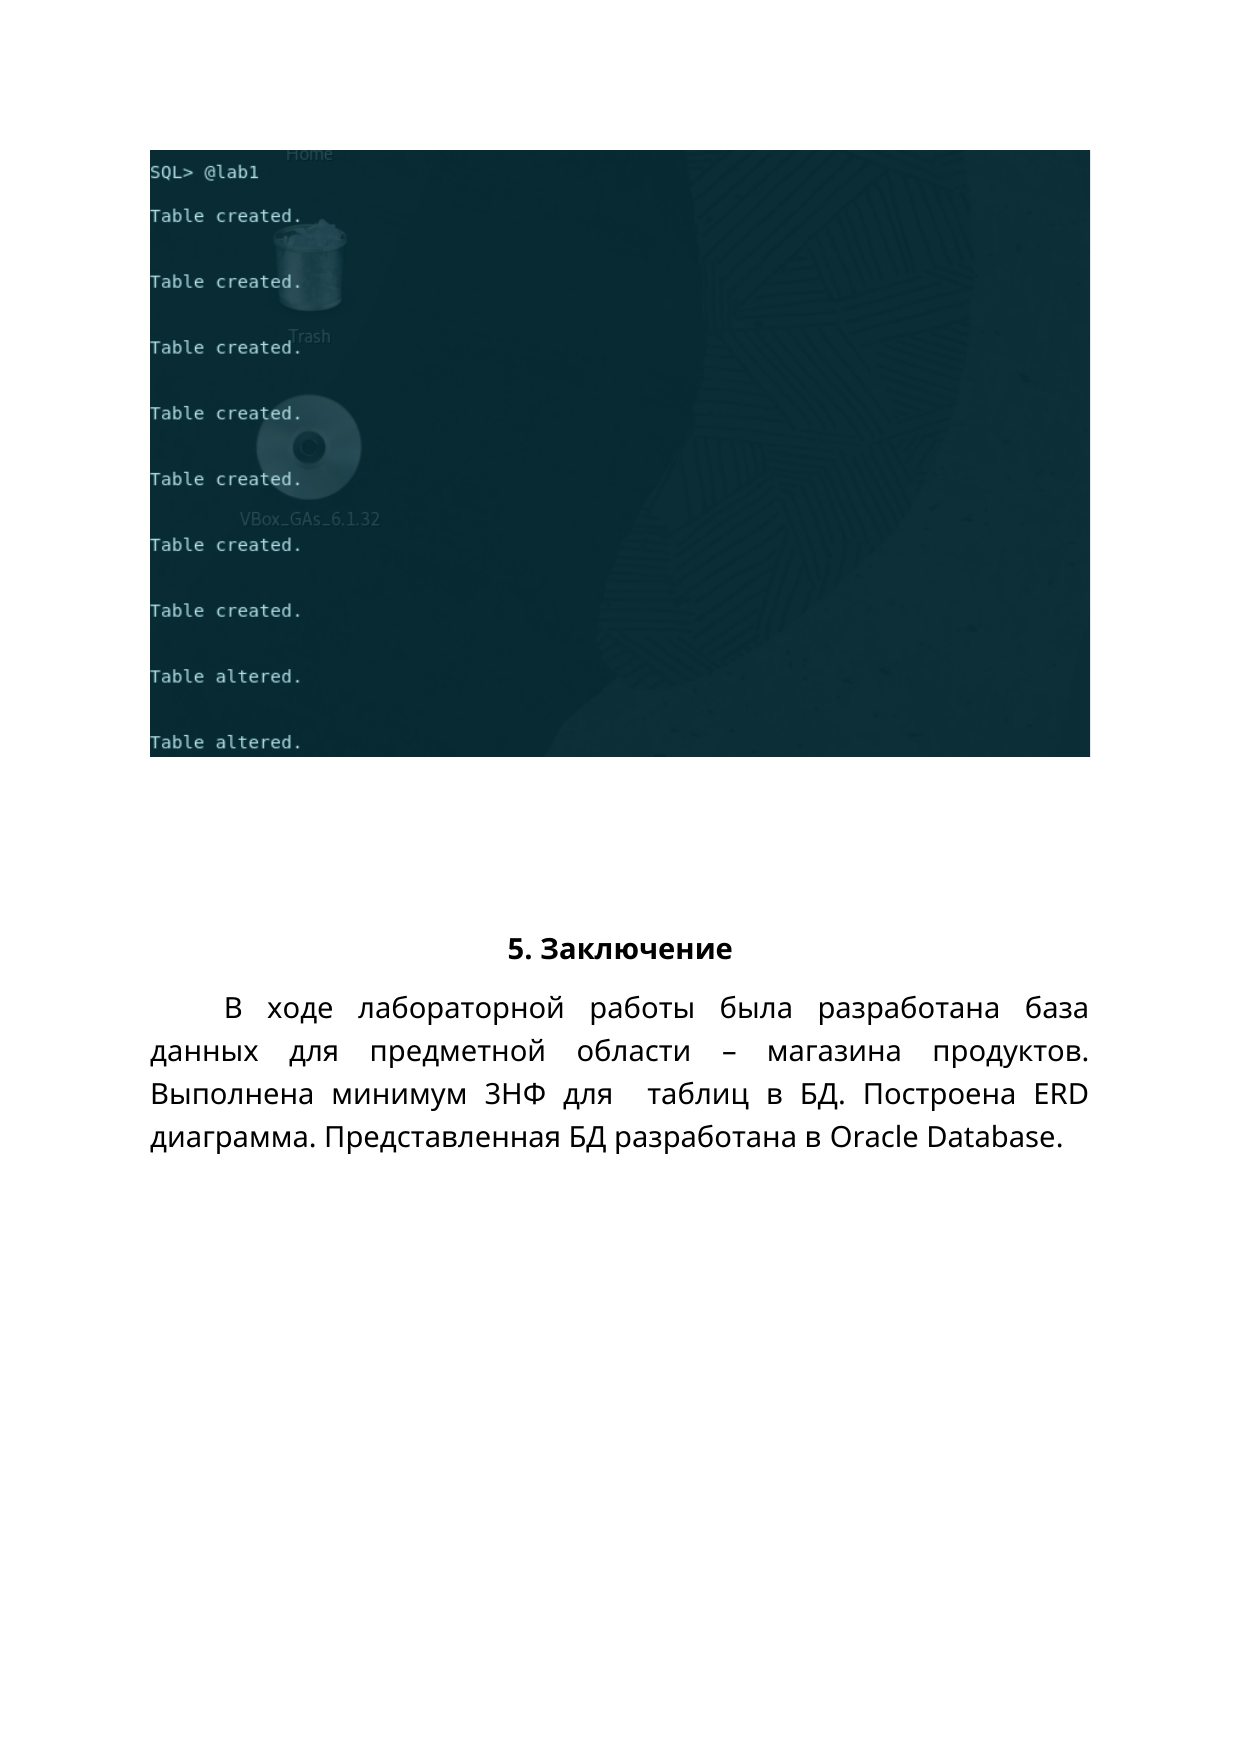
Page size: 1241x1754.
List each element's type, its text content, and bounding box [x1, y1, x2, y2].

text В ходе лабораторной работы была разработана база данных для предметной области – магазина продуктов. Выполнена минимум 3НФ для таблиц в БД. Построена ERD диаграмма. Представленная БД разработана в Oracle Database. [150, 988, 1090, 1156]
text 5. Заключение [150, 928, 1090, 968]
picture [150, 150, 1091, 757]
